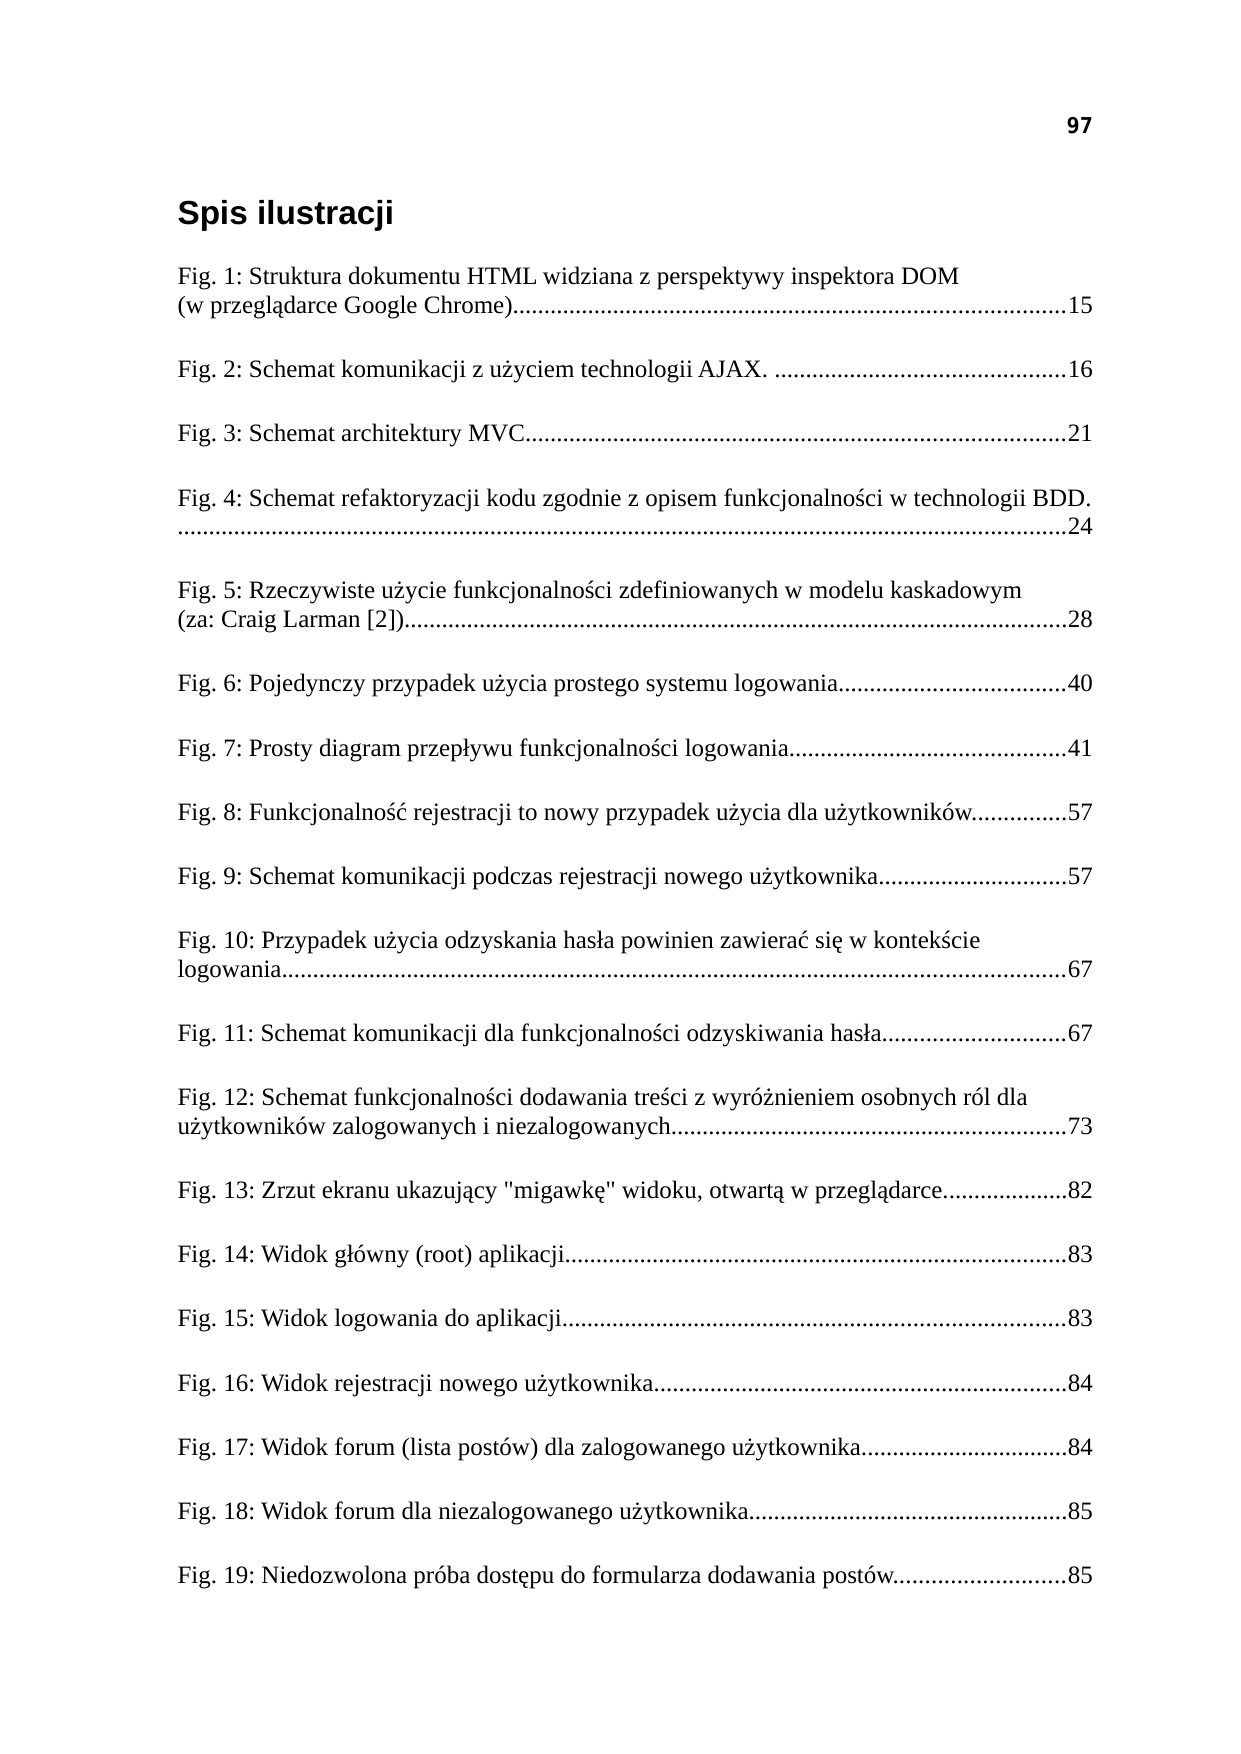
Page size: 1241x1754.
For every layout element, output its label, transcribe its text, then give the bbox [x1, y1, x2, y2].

text Fig. 1: Struktura dokumentu HTML widziana z perspektywy inspektora DOM (w przeglądarce Google Chrome) 15 [177, 261, 1093, 319]
text Fig. 19: Niedozwolona próba dostępu do formularza dodawania postów. 85 [177, 1560, 1093, 1589]
text Fig. 5: Rzeczywiste użycie funkcjonalności zdefiniowanych w modelu kaskadowym (za: Craig Larman [2]) 28 [177, 576, 1093, 633]
subtitle Spis ilustracji [177, 193, 1093, 231]
text Fig. 10: Przypadek użycia odzyskania hasła powinien zawierać się w kontekście logowania. 67 [177, 925, 1093, 983]
text Fig. 17: Widok forum (lista postów) dla zalogowanego użytkownika. 84 [177, 1432, 1093, 1461]
text Fig. 12: Schemat funkcjonalności dodawania treści z wyróżnieniem osobnych ról dla użytkowników zalogowanych i niezalogowanych. 73 [177, 1082, 1093, 1140]
text Fig. 16: Widok rejestracji nowego użytkownika. 84 [177, 1368, 1093, 1396]
text Fig. 14: Widok główny (root) aplikacji. 83 [177, 1239, 1093, 1268]
text Fig. 15: Widok logowania do aplikacji. 83 [177, 1303, 1093, 1332]
text Fig. 2: Schemat komunikacji z użyciem technologii AJAX. 16 [177, 354, 1093, 383]
text Fig. 18: Widok forum dla niezalogowanego użytkownika. 85 [177, 1496, 1093, 1525]
text Fig. 11: Schemat komunikacji dla funkcjonalności odzyskiwania hasła. 67 [177, 1018, 1093, 1047]
text Fig. 6: Pojedynczy przypadek użycia prostego systemu logowania 40 [177, 668, 1093, 697]
text Fig. 8: Funkcjonalność rejestracji to nowy przypadek użycia dla użytkowników. 57 [177, 797, 1093, 826]
text Fig. 7: Prosty diagram przepływu funkcjonalności logowania 41 [177, 733, 1093, 761]
text Fig. 13: Zrzut ekranu ukazujący "migawkę" widoku, otwartą w przeglądarce. 82 [177, 1175, 1093, 1204]
text Fig. 4: Schemat refaktoryzacji kodu zgodnie z opisem funkcjonalności w technologii BDD. 24 [177, 483, 1093, 540]
text Fig. 3: Schemat architektury MVC 21 [177, 418, 1093, 447]
text Fig. 9: Schemat komunikacji podczas rejestracji nowego użytkownika 57 [177, 861, 1093, 890]
